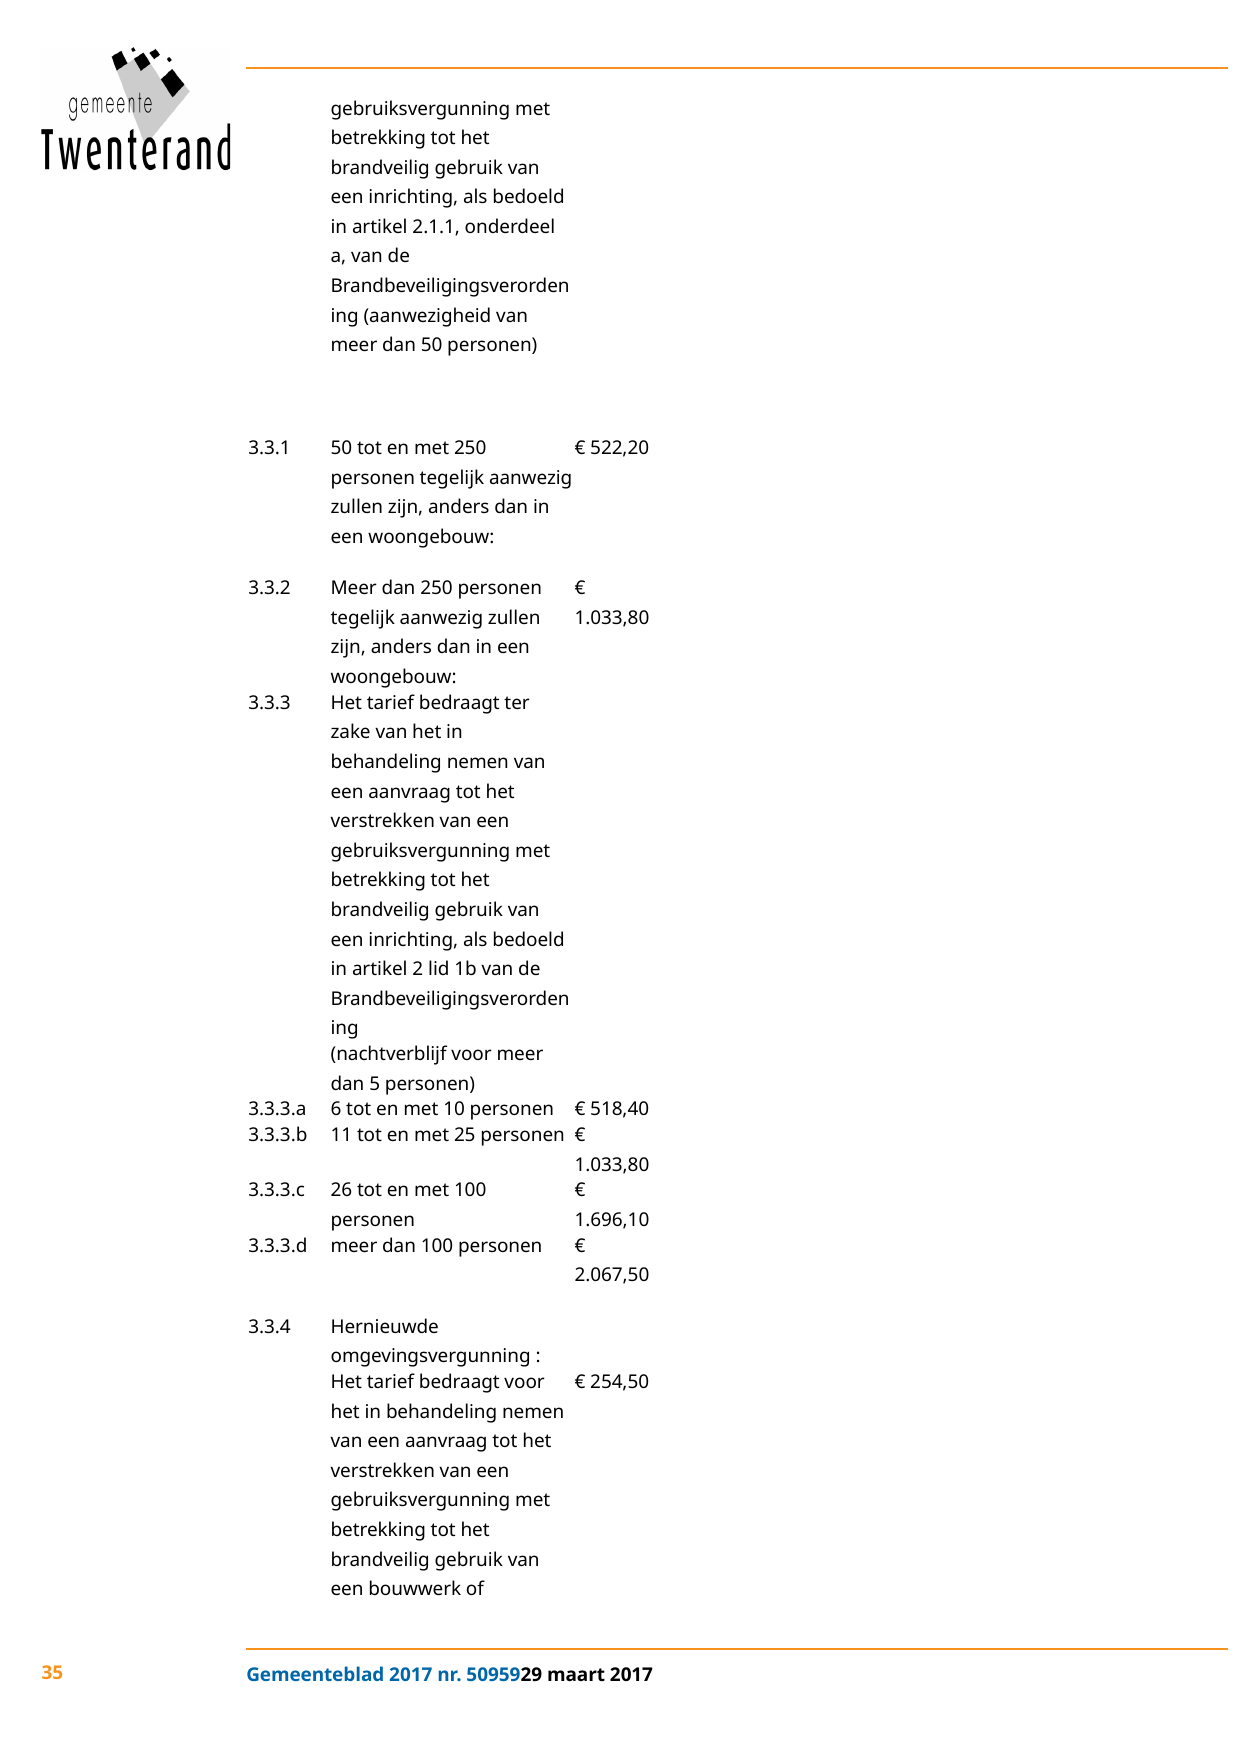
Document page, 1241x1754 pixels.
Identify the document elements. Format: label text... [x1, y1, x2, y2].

table_cell Meer dan 250 personen tegelijk aanwezig zullen zijn, anders dan in een woongebouw: [330, 575, 574, 689]
table_cell 3.3.3.c [248, 1177, 330, 1232]
table_cell 11 tot en met 25 personen [330, 1121, 574, 1177]
table_cell 3.3.3.d [248, 1232, 330, 1287]
table_cell [248, 95, 330, 357]
table_cell [330, 409, 574, 434]
table_cell 6 tot en met 10 personen [330, 1096, 574, 1121]
table_cell [574, 1313, 657, 1368]
table_cell € 254,50 [574, 1368, 657, 1601]
table_cell € 522,20 [574, 434, 657, 549]
table_cell [574, 409, 657, 434]
table_cell [330, 1287, 574, 1313]
table_cell [574, 95, 657, 357]
table_cell (nachtverblijf voor meer dan 5 personen) [330, 1040, 574, 1096]
table_cell [330, 357, 574, 383]
table_cell 26 tot en met 100 personen [330, 1177, 574, 1232]
table_cell [248, 1040, 330, 1096]
table_cell € 1.033,80 [574, 575, 657, 689]
table_cell 3.3.3.b [248, 1121, 330, 1177]
table_cell 50 tot en met 250 personen tegelijk aanwezig zullen zijn, anders dan in een woongebouw: [330, 434, 574, 549]
table_cell [574, 1287, 657, 1313]
table_cell [248, 383, 330, 409]
table_cell [574, 689, 657, 1040]
table_cell [574, 383, 657, 409]
table_cell [248, 409, 330, 434]
table_cell [574, 357, 657, 383]
table_cell [248, 357, 330, 383]
table_cell [248, 1287, 330, 1313]
table_cell [574, 1040, 657, 1096]
table_cell meer dan 100 personen [330, 1232, 574, 1287]
table_cell gebruiksvergunning met betrekking tot het brandveilig gebruik van een inrichting, als bedoeld in artikel 2.1.1, onderdeel a, van de Brandbeveiligingsverordening (aanwezigheid van meer dan 50 personen) [330, 95, 574, 357]
table_cell [248, 1368, 330, 1601]
table_cell 3.3.2 [248, 575, 330, 689]
table_cell € 1.696,10 [574, 1177, 657, 1232]
table_cell Het tarief bedraagt voor het in behandeling nemen van een aanvraag tot het verstrekken van een gebruiksvergunning met betrekking tot het brandveilig gebruik van een bouwwerk of [330, 1368, 574, 1601]
table_cell [330, 383, 574, 409]
table_cell Het tarief bedraagt ter zake van het in behandeling nemen van een aanvraag tot het verstrekken van een gebruiksvergunning met betrekking tot het brandveilig gebruik van een inrichting, als bedoeld in artikel 2 lid 1b van de Brandbeveiligingsverordening [330, 689, 574, 1040]
table_cell 3.3.1 [248, 434, 330, 549]
table_cell [330, 549, 574, 574]
picture [41, 47, 231, 172]
table_cell Hernieuwde omgevingsvergunning : [330, 1313, 574, 1368]
table_cell 3.3.3.a [248, 1096, 330, 1121]
table_cell [574, 549, 657, 574]
table_cell 3.3.4 [248, 1313, 330, 1368]
table_cell € 518,40 [574, 1096, 657, 1121]
table_cell [248, 549, 330, 574]
table_cell 3.3.3 [248, 689, 330, 1040]
table_cell € 2.067,50 [574, 1232, 657, 1287]
table_cell € 1.033,80 [574, 1121, 657, 1177]
